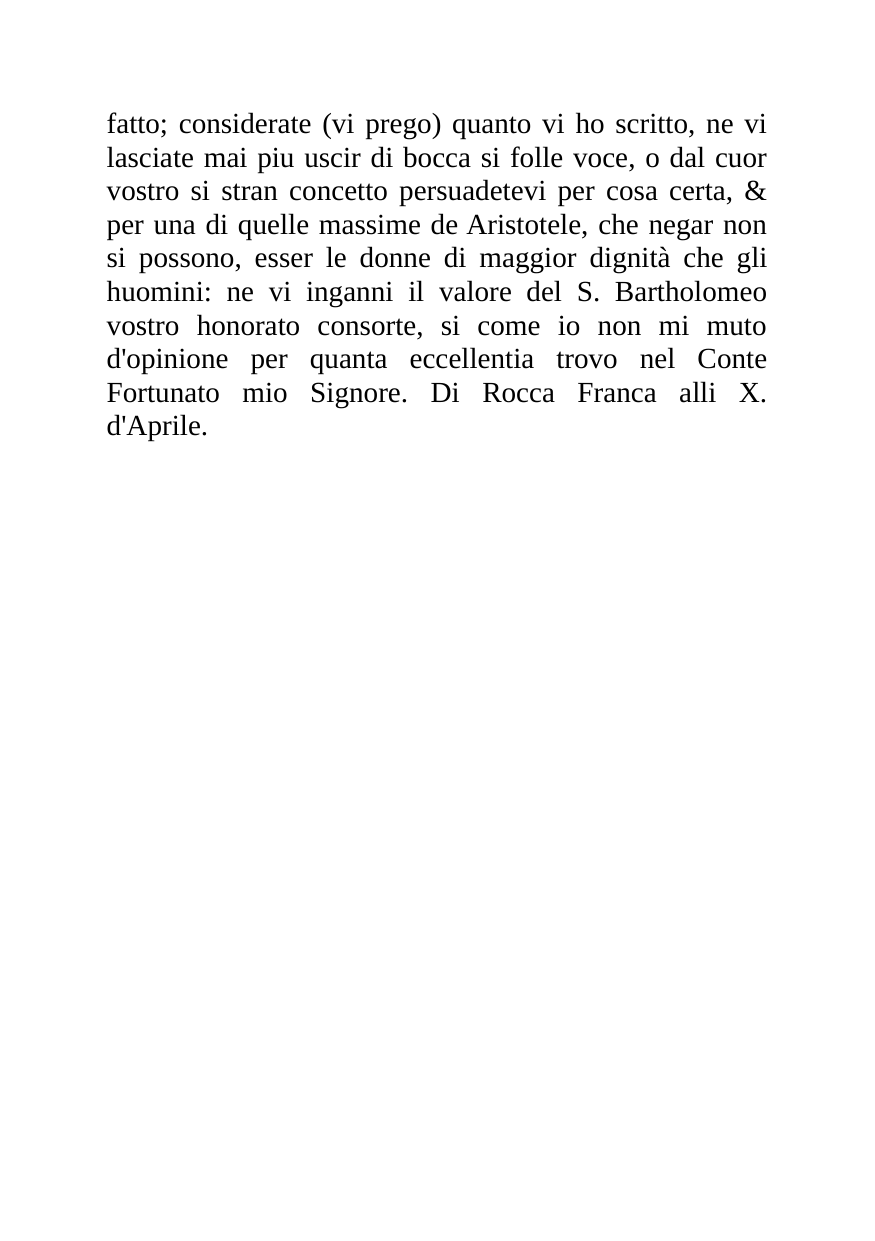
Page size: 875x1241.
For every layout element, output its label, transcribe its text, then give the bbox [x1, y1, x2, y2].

text fatto; considerate (vi prego) quanto vi ho scritto, ne vi lasciate mai piu uscir di bocca si folle voce, o dal cuor vostro si stran concetto persuadetevi per cosa certa, & per una di quelle massime de Aristotele, che negar non si possono, esser le donne di maggior dignità che gli huomini: ne vi inganni il valore del S. Bartholomeo vostro honorato consorte, si come io non mi muto d'opinione per quanta eccellentia trovo nel Conte Fortunato mio Signore. Di Rocca Franca alli X. d'Aprile. [106, 106, 768, 442]
